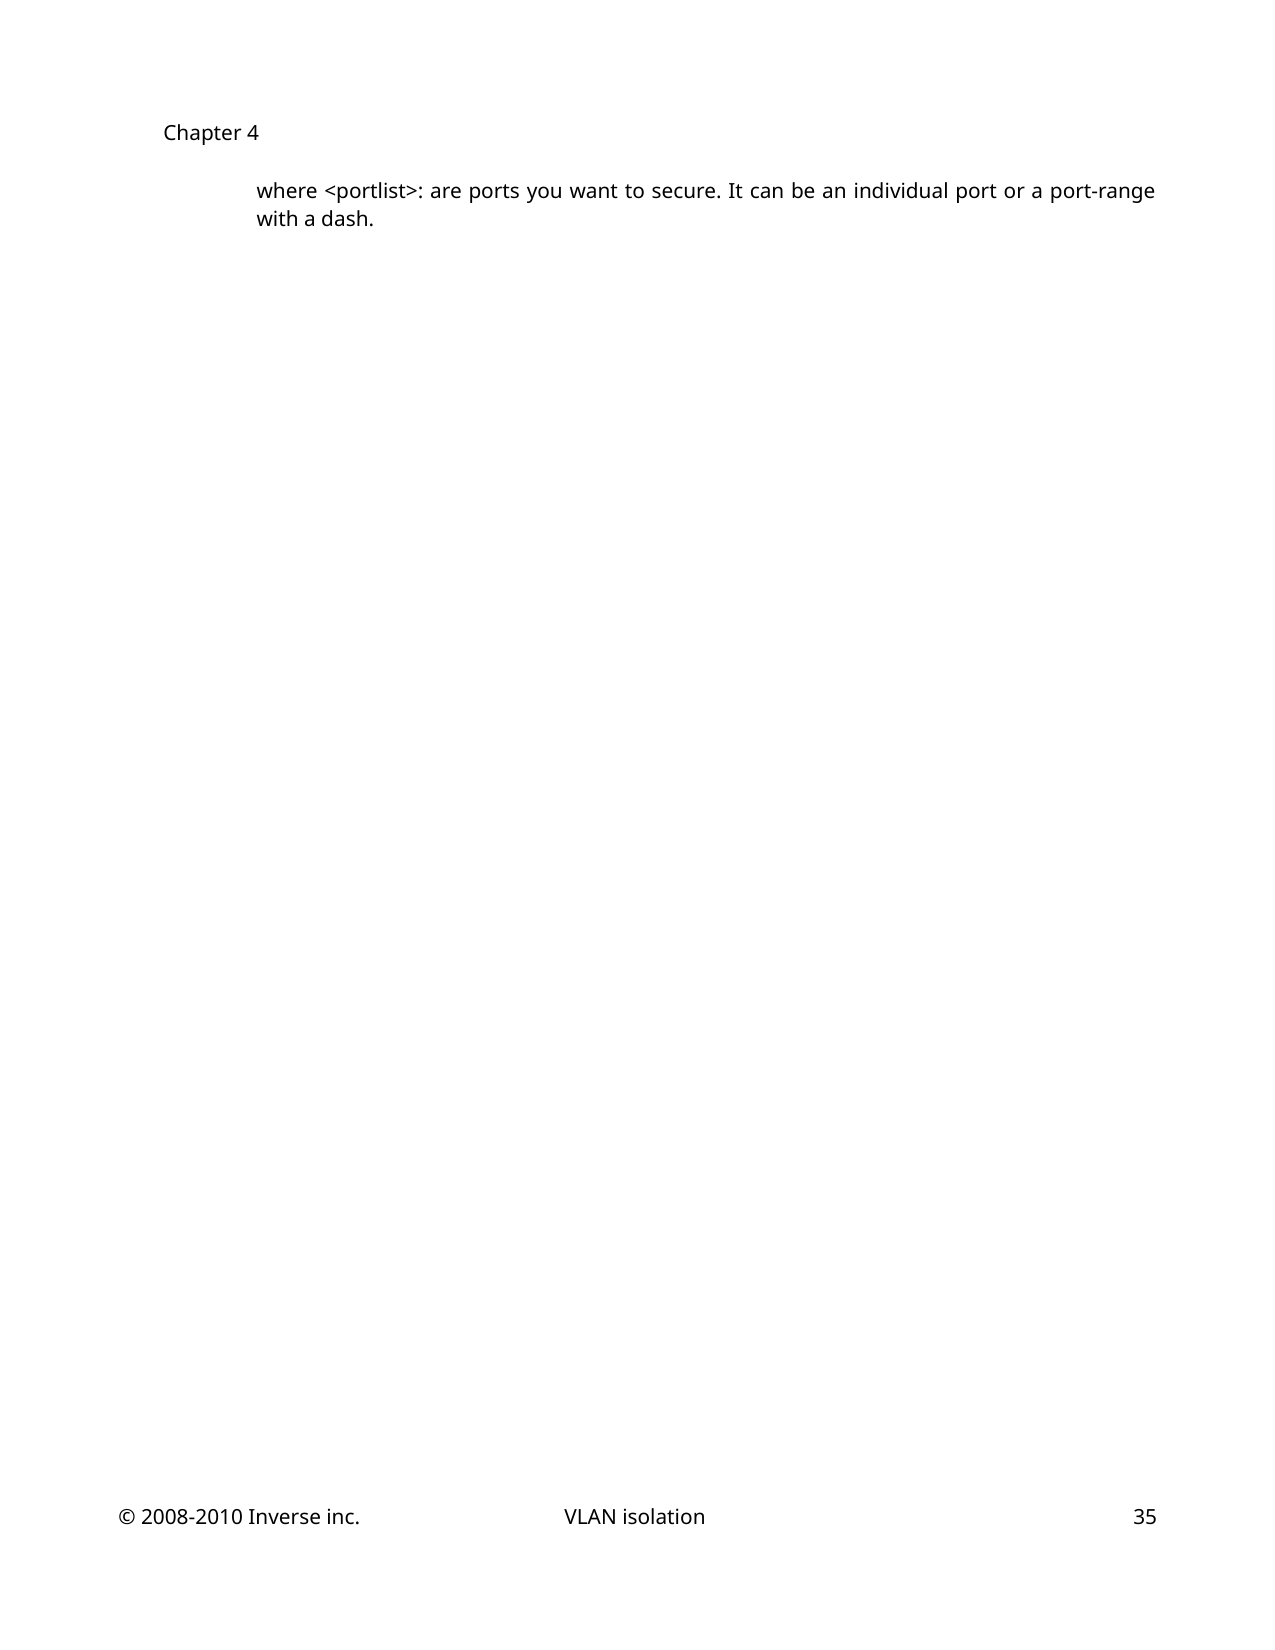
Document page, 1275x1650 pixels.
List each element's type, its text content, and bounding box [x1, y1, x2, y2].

text where <portlist>: are ports you want to secure. It can be an individual port or a port-range with a dash. [256, 176, 1157, 233]
